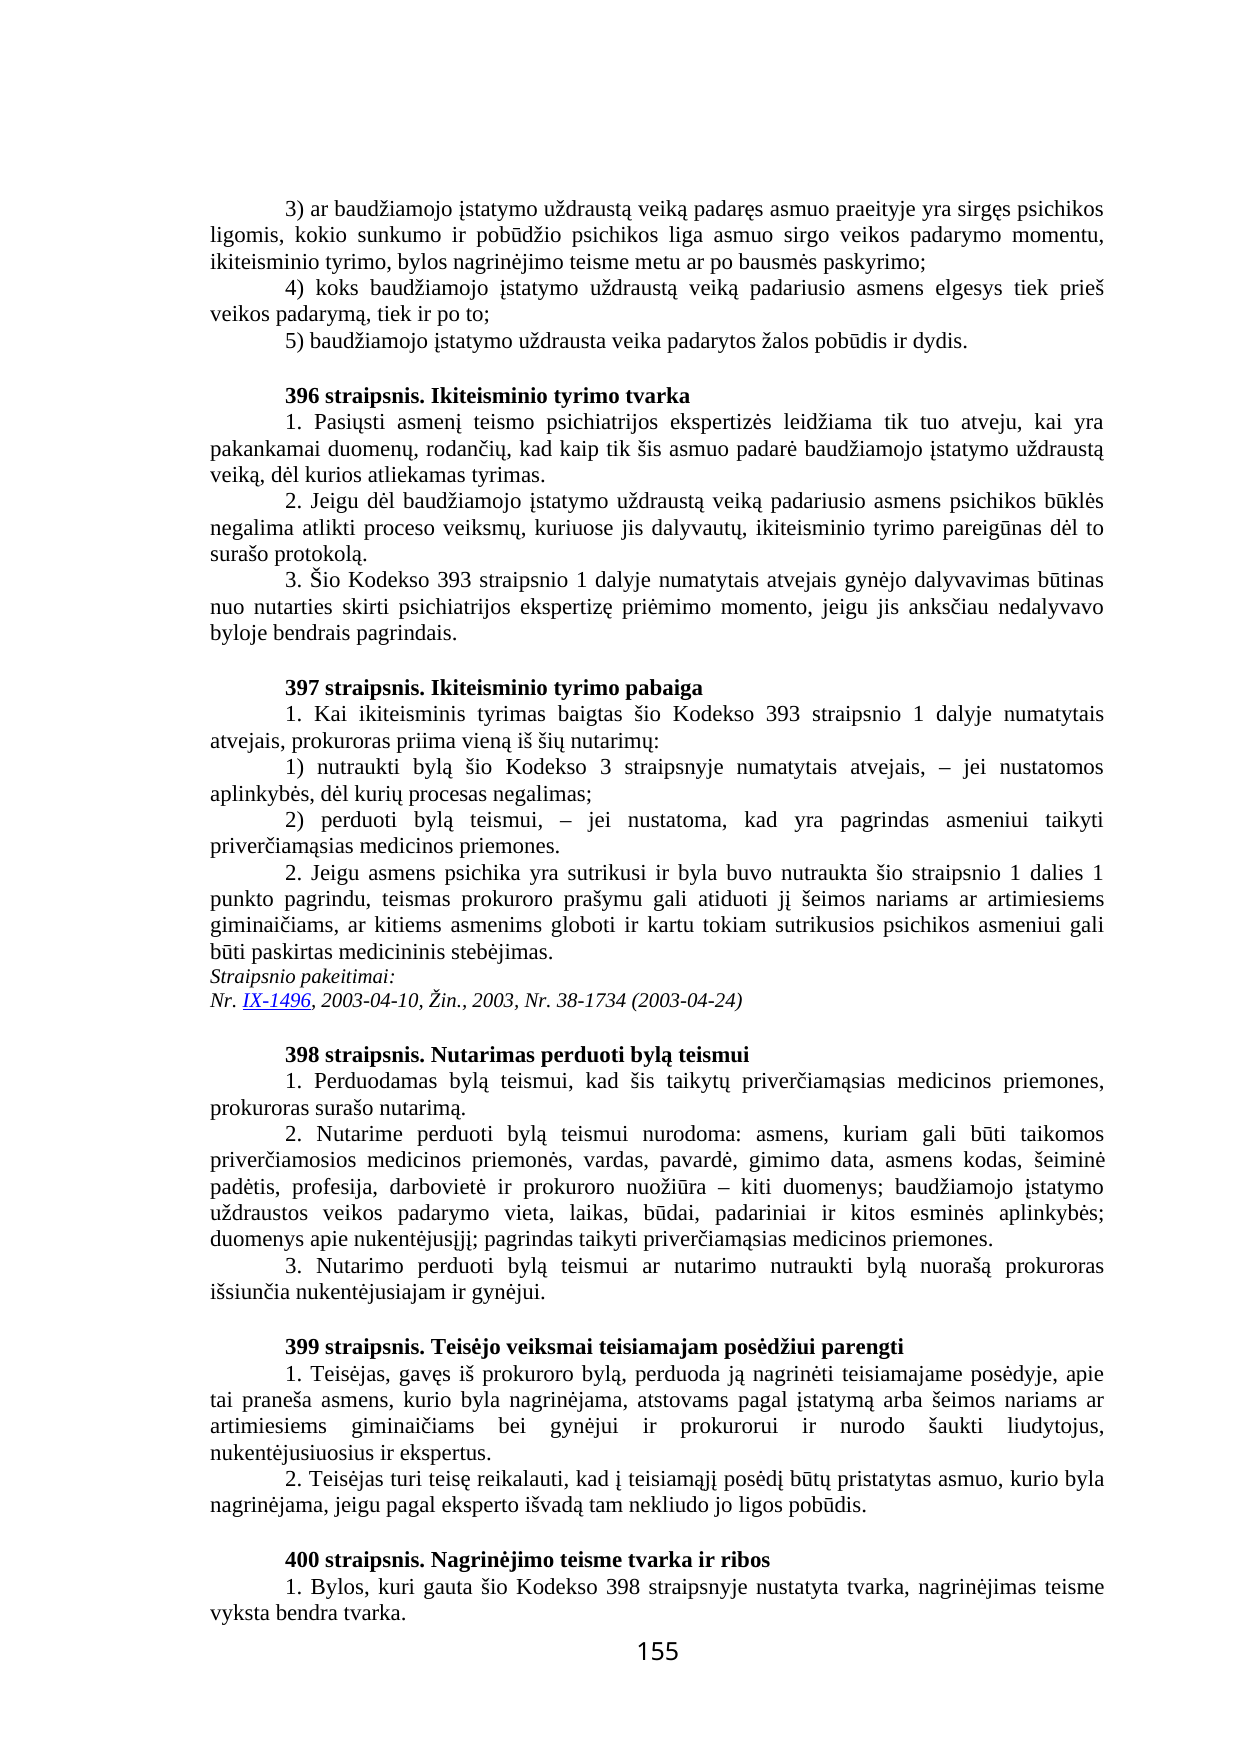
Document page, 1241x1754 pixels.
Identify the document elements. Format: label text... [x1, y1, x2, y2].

text 2. Jeigu dėl baudžiamojo įstatymo uždraustą veiką padariusio asmens psichikos būklės negalima atlikti proceso veiksmų, kuriuose jis dalyvautų, ikiteisminio tyrimo pareigūnas dėl to surašo protokolą. [210, 487, 1106, 566]
text 3. Nutarimo perduoti bylą teismui ar nutarimo nutraukti bylą nuorašą prokuroras išsiunčia nukentėjusiajam ir gynėjui. [210, 1252, 1106, 1304]
text 1. Teisėjas, gavęs iš prokuroro bylą, perduoda ją nagrinėti teisiamajame posėdyje, apie tai praneša asmens, kurio byla nagrinėjama, atstovams pagal įstatymą arba šeimos nariams ar artimiesiems giminaičiams bei gynėjui ir prokurorui ir nurodo šaukti liudytojus, nukentėjusiuosius ir ekspertus. [210, 1359, 1106, 1465]
text 1. Bylos, kuri gauta šio Kodekso 398 straipsnyje nustatyta tvarka, nagrinėjimas teisme vyksta bendra tvarka. [210, 1573, 1106, 1626]
text 397 straipsnis. Ikiteisminio tyrimo pabaiga [210, 674, 1106, 701]
text 1. Perduodamas bylą teismui, kad šis taikytų priverčiamąsias medicinos priemones, prokuroras surašo nutarimą. [210, 1067, 1106, 1120]
text 396 straipsnis. Ikiteisminio tyrimo tvarka [210, 382, 1106, 408]
text 400 straipsnis. Nagrinėjimo teisme tvarka ir ribos [210, 1546, 1106, 1573]
text 399 straipsnis. Teisėjo veiksmai teisiamajam posėdžiui parengti [210, 1333, 1106, 1359]
text 3) ar baudžiamojo įstatymo uždraustą veiką padaręs asmuo praeityje yra sirgęs psichikos ligomis, kokio sunkumo ir pobūdžio psichikos liga asmuo sirgo veikos padarymo momentu, ikiteisminio tyrimo, bylos nagrinėjimo teisme metu ar po bausmės paskyrimo; [210, 195, 1106, 274]
text 3. Šio Kodekso 393 straipsnio 1 dalyje numatytais atvejais gynėjo dalyvavimas būtinas nuo nutarties skirti psichiatrijos ekspertizę priėmimo momento, jeigu jis anksčiau nedalyvavo byloje bendrais pagrindais. [210, 566, 1106, 645]
text 5) baudžiamojo įstatymo uždrausta veika padarytos žalos pobūdis ir dydis. [210, 327, 1106, 353]
text 398 straipsnis. Nutarimas perduoti bylą teismui [210, 1041, 1106, 1067]
text Nr. IX-1496, 2003-04-10, Žin., 2003, Nr. 38-1734 (2003-04-24) [210, 988, 1106, 1012]
text 1. Kai ikiteisminis tyrimas baigtas šio Kodekso 393 straipsnio 1 dalyje numatytais atvejais, prokuroras priima vieną iš šių nutarimų: [210, 701, 1106, 753]
text 2. Teisėjas turi teisę reikalauti, kad į teisiamąjį posėdį būtų pristatytas asmuo, kurio byla nagrinėjama, jeigu pagal eksperto išvadą tam nekliudo jo ligos pobūdis. [210, 1465, 1106, 1518]
text 4) koks baudžiamojo įstatymo uždraustą veiką padariusio asmens elgesys tiek prieš veikos padarymą, tiek ir po to; [210, 274, 1106, 327]
text 2) perduoti bylą teismui, – jei nustatoma, kad yra pagrindas asmeniui taikyti priverčiamąsias medicinos priemones. [210, 806, 1106, 859]
text 1. Pasiųsti asmenį teismo psichiatrijos ekspertizės leidžiama tik tuo atveju, kai yra pakankamai duomenų, rodančių, kad kaip tik šis asmuo padarė baudžiamojo įstatymo uždraustą veiką, dėl kurios atliekamas tyrimas. [210, 408, 1106, 487]
text Straipsnio pakeitimai: [210, 964, 1106, 988]
text 2. Jeigu asmens psichika yra sutrikusi ir byla buvo nutraukta šio straipsnio 1 dalies 1 punkto pagrindu, teismas prokuroro prašymu gali atiduoti jį šeimos nariams ar artimiesiems giminaičiams, ar kitiems asmenims globoti ir kartu tokiam sutrikusios psichikos asmeniui gali būti paskirtas medicininis stebėjimas. [210, 859, 1106, 964]
text 2. Nutarime perduoti bylą teismui nurodoma: asmens, kuriam gali būti taikomos priverčiamosios medicinos priemonės, vardas, pavardė, gimimo data, asmens kodas, šeiminė padėtis, profesija, darbovietė ir prokuroro nuožiūra – kiti duomenys; baudžiamojo įstatymo uždraustos veikos padarymo vieta, laikas, būdai, padariniai ir kitos esminės aplinkybės; duomenys apie nukentėjusįjį; pagrindas taikyti priverčiamąsias medicinos priemones. [210, 1120, 1106, 1252]
text 1) nutraukti bylą šio Kodekso 3 straipsnyje numatytais atvejais, – jei nustatomos aplinkybės, dėl kurių procesas negalimas; [210, 753, 1106, 806]
